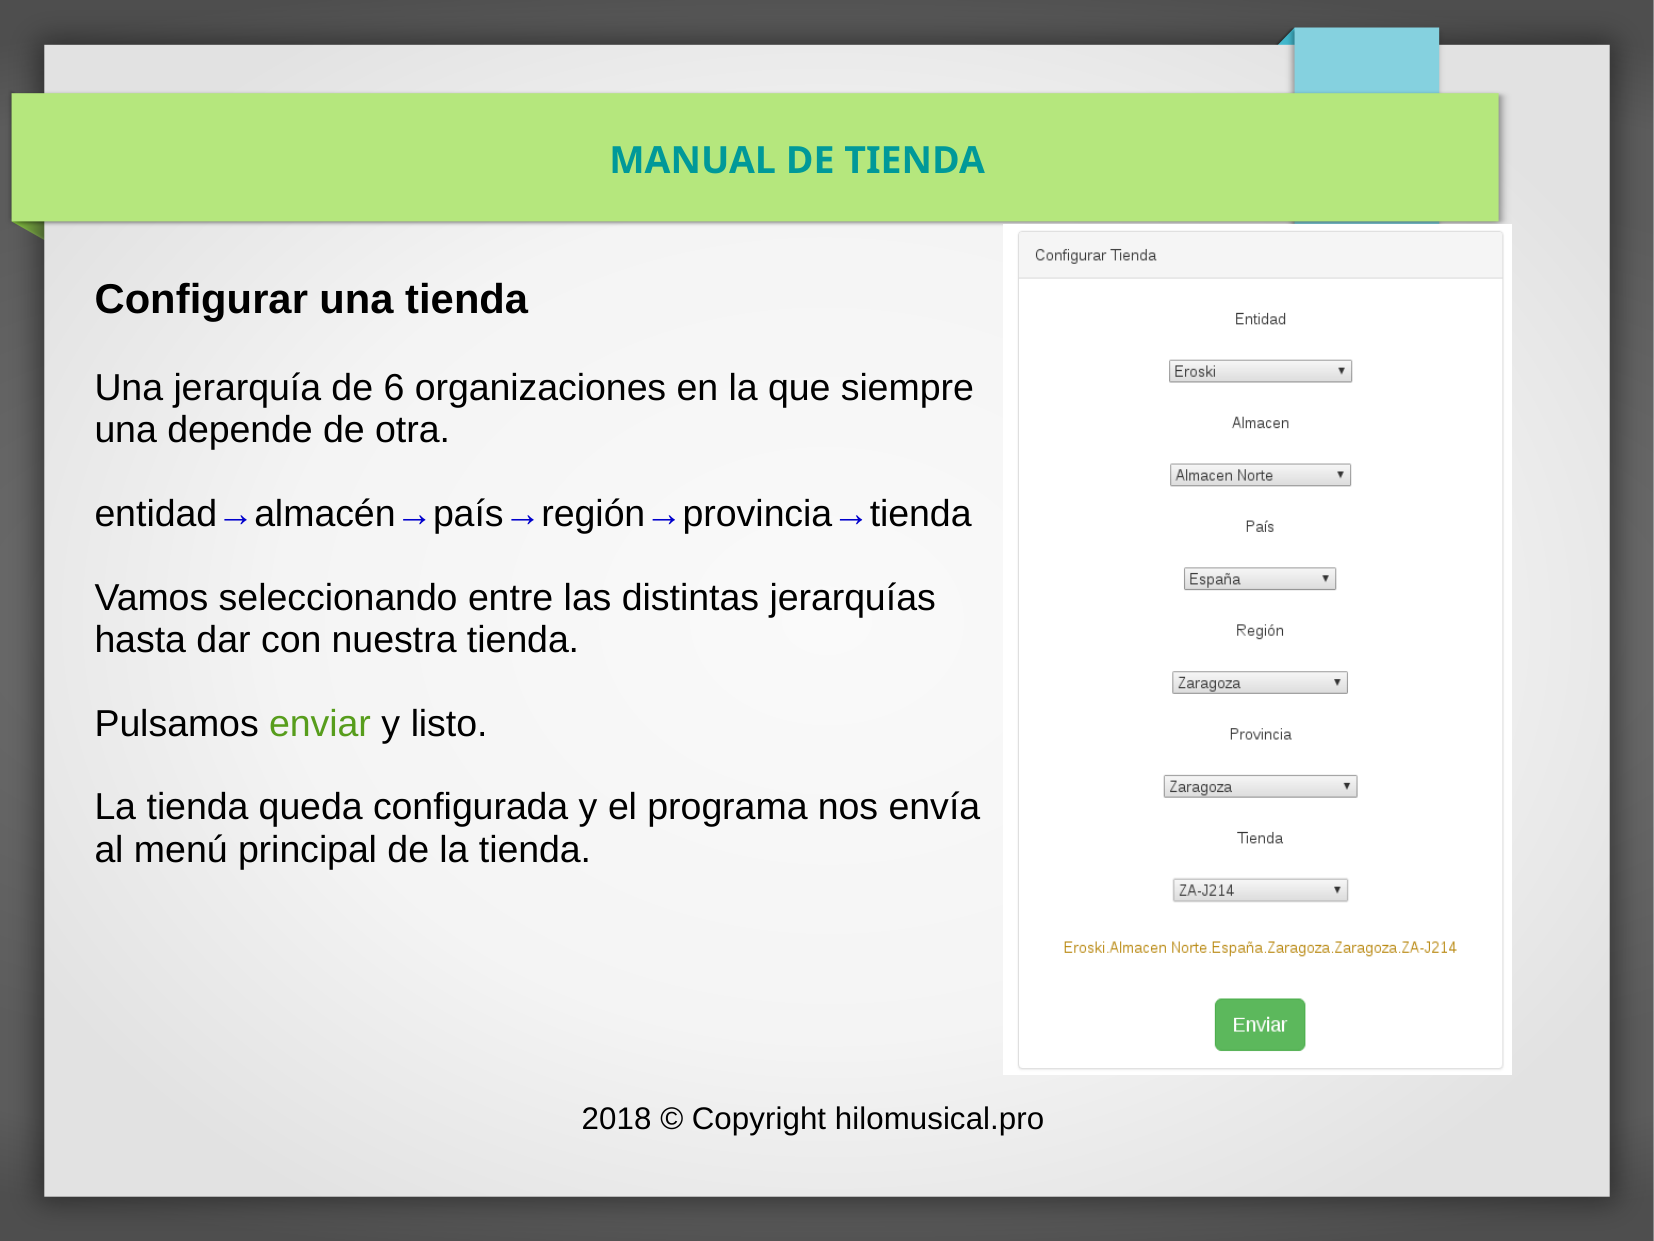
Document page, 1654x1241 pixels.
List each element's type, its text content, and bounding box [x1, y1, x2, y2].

subtitle Una jerarquía de 6 organizaciones en la que siempre una depende de otra. entidad→almacén→país→región→provincia→tienda Vamos seleccionando entre las distintas jerarquías hasta dar con nuestra tienda. Pulsamos enviar y listo. La tienda queda configurada y el programa nos envía al menú principal de la tienda. [94, 345, 981, 976]
picture [0, 0, 1654, 1241]
text_box Configurar una tienda [94, 266, 709, 331]
title MANUAL DE TIENDA [437, 118, 1158, 201]
text_box 2018 © Copyright hilomusical.pro [566, 1094, 1063, 1146]
